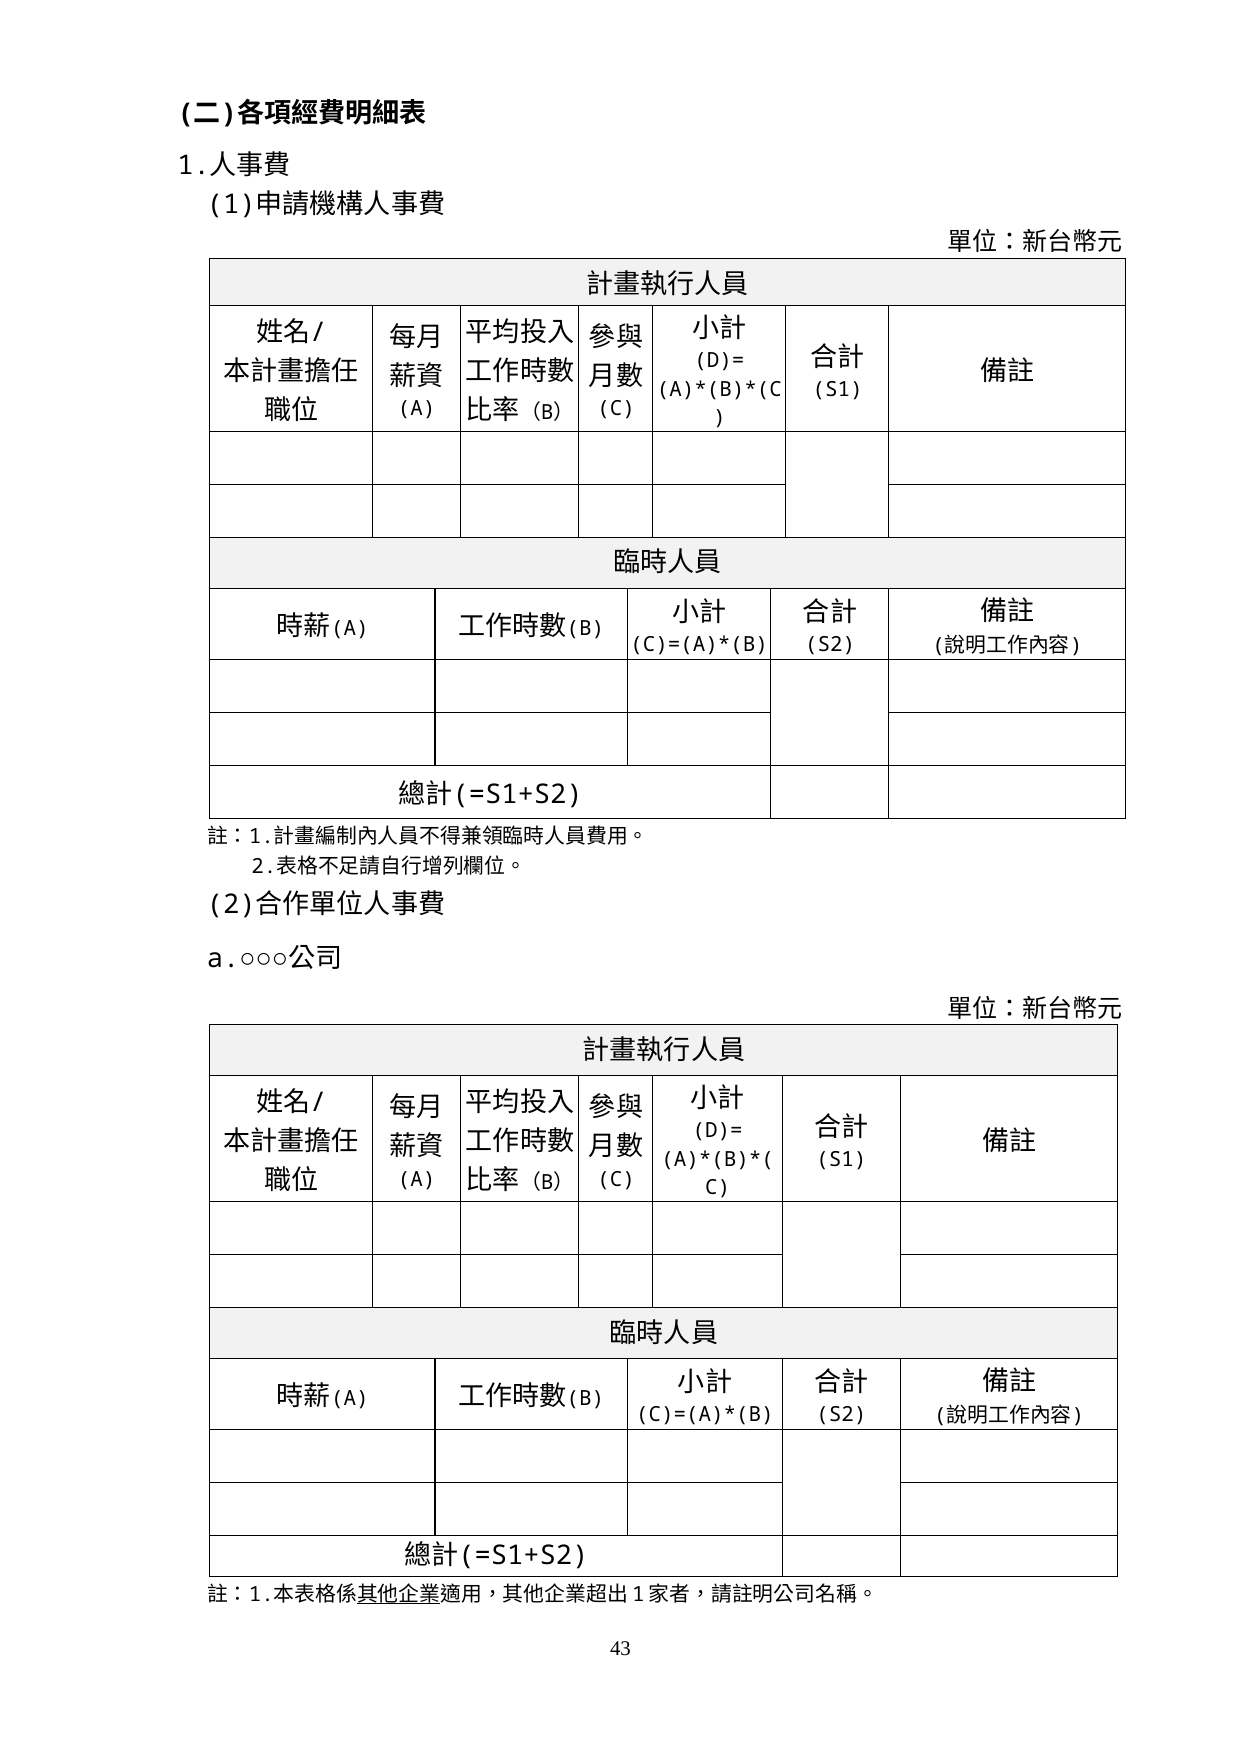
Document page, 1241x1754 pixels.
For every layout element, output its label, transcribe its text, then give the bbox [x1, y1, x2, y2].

table_cell 每月 薪資 (A) [373, 1076, 460, 1201]
table_header 計畫執行人員 [210, 259, 1125, 305]
table_cell [436, 1483, 627, 1535]
table_cell [210, 1430, 434, 1482]
table_cell [783, 1202, 900, 1307]
text (二)各項經費明細表 [118, 89, 1122, 130]
table_cell [210, 432, 372, 484]
table_cell [653, 1202, 782, 1254]
table_cell [373, 485, 460, 537]
table_cell [579, 485, 652, 537]
table_cell 小計 (C)=(A)*(B) [628, 1359, 782, 1429]
text 單位：新台幣元 [196, 222, 1122, 258]
table_cell [210, 1255, 372, 1307]
table_cell [373, 432, 460, 484]
table_cell 臨時人員 [210, 1308, 1117, 1358]
table_cell 姓名/ 本計畫擔任職位 [210, 306, 372, 431]
table_cell [889, 485, 1125, 537]
table_cell [210, 485, 372, 537]
table_cell [579, 432, 652, 484]
table_cell [889, 713, 1125, 765]
text 1.人事費 [118, 143, 1122, 182]
table_cell [373, 1255, 460, 1307]
table_cell 備註 (說明工作內容) [901, 1359, 1117, 1429]
table_cell 工作時數(B) [436, 1359, 627, 1429]
text 2.表格不足請自行增列欄位。 [251, 849, 1122, 880]
table_cell 平均投入工作時數比率（B） [461, 1076, 578, 1201]
table_cell [901, 1202, 1117, 1254]
table_cell [436, 660, 627, 712]
table_cell 小計 (D)= (A)*(B)*(C) [653, 1076, 782, 1201]
table_cell [901, 1483, 1117, 1535]
table_cell [461, 432, 578, 484]
table_cell 參與月數 (C) [579, 1076, 652, 1201]
table_cell [901, 1255, 1117, 1307]
table_cell [461, 485, 578, 537]
table_cell 備註 (說明工作內容) [889, 589, 1125, 659]
table_cell [771, 660, 888, 765]
table_cell 合計 (S1) [786, 306, 888, 431]
table_cell 時薪(A) [210, 1359, 434, 1429]
table_cell 備註 [901, 1076, 1117, 1201]
table_cell [783, 1430, 900, 1535]
text (2)合作單位人事費 [118, 880, 1122, 921]
table_cell [579, 1255, 652, 1307]
table_cell 合計 (S2) [771, 589, 888, 659]
table_cell [628, 713, 770, 765]
table_cell 平均投入工作時數比率（B） [461, 306, 578, 431]
text (1)申請機構人事費 [118, 182, 1122, 222]
table_cell [783, 1536, 900, 1576]
table_cell [901, 1430, 1117, 1482]
table_cell [436, 713, 627, 765]
table_cell [771, 766, 888, 818]
table_cell [889, 660, 1125, 712]
table_cell 小計 (C)=(A)*(B) [628, 589, 770, 659]
table_cell [653, 1255, 782, 1307]
table_cell 合計 (S1) [783, 1076, 900, 1201]
table_cell [628, 1430, 782, 1482]
table_cell 小計 (D)= (A)*(B)*(C) [653, 306, 785, 431]
table_cell 姓名/ 本計畫擔任職位 [210, 1076, 372, 1201]
table_cell 備註 [889, 306, 1125, 431]
text 註：1.本表格係其他企業適用，其他企業超出1家者，請註明公司名稱。 [207, 1577, 1122, 1607]
table_cell [579, 1202, 652, 1254]
table_cell [210, 1202, 372, 1254]
table_cell [210, 1483, 434, 1535]
table_cell [210, 713, 434, 765]
table_cell 參與月數 (C) [579, 306, 652, 431]
table_cell [461, 1255, 578, 1307]
text 註：1.計畫編制內人員不得兼領臨時人員費用。 [207, 819, 1122, 849]
text 單位：新台幣元 [196, 988, 1122, 1024]
table_cell 合計 (S2) [783, 1359, 900, 1429]
table_cell [436, 1430, 627, 1482]
table_cell [210, 660, 434, 712]
table_cell [628, 660, 770, 712]
table_cell [373, 1202, 460, 1254]
table_cell [889, 432, 1125, 484]
table_cell 時薪(A) [210, 589, 434, 659]
table_cell 工作時數(B) [436, 589, 627, 659]
table_cell [653, 432, 785, 484]
text a.○○○公司 [118, 934, 1122, 976]
table_cell [653, 485, 785, 537]
table_cell 臨時人員 [210, 538, 1125, 588]
table_cell [901, 1536, 1117, 1576]
table_cell 每月 薪資 (A) [373, 306, 460, 431]
table_cell [786, 432, 888, 537]
table_cell 總計(=S1+S2) [210, 766, 770, 818]
table_cell [628, 1483, 782, 1535]
table_cell [889, 766, 1125, 818]
table_cell [461, 1202, 578, 1254]
table_header 計畫執行人員 [210, 1025, 1117, 1075]
table_cell 總計(=S1+S2) [210, 1536, 782, 1576]
